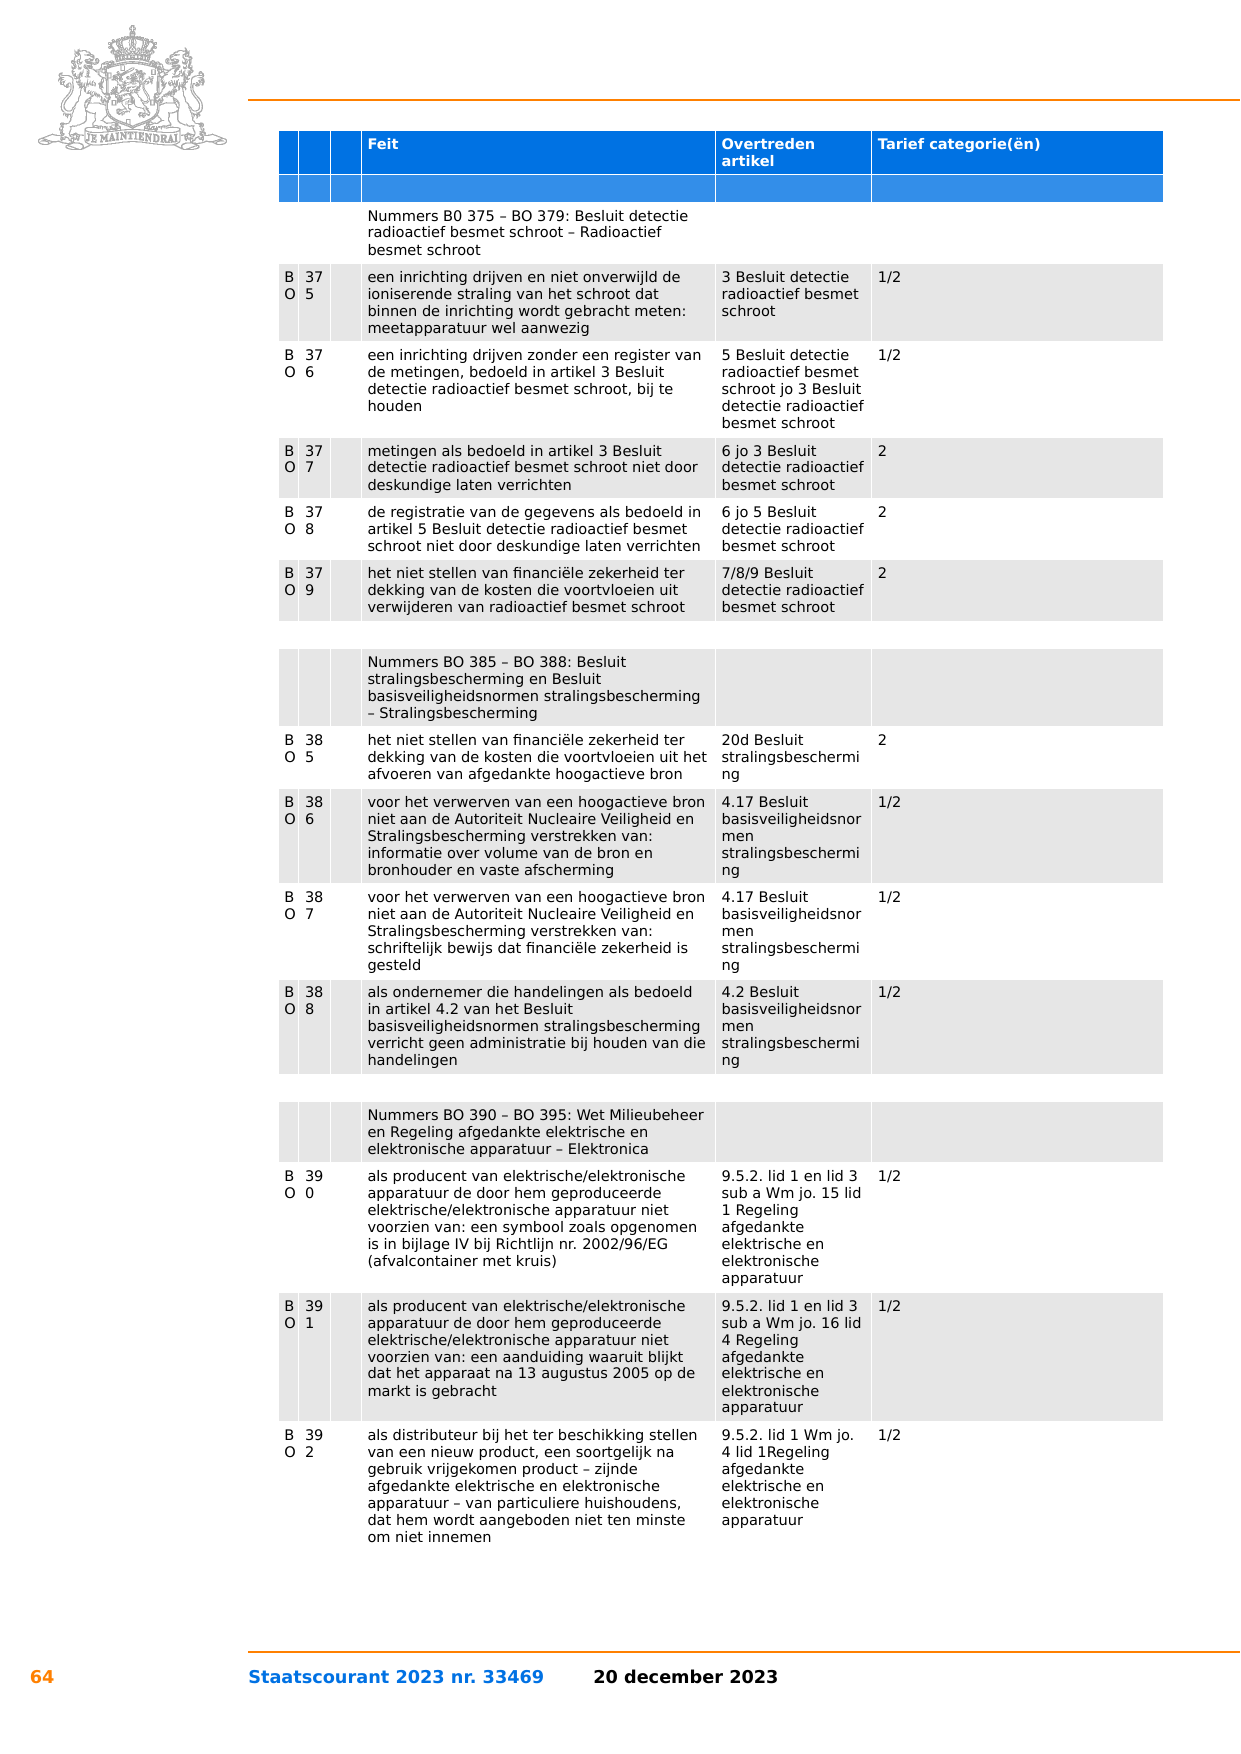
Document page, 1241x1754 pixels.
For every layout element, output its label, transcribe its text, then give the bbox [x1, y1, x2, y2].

table_cell [279, 175, 298, 202]
table_cell BO [279, 1422, 298, 1550]
table_cell 392 [299, 1422, 330, 1550]
table_cell [362, 622, 715, 648]
table_cell [331, 884, 361, 978]
table_cell als distributeur bij het ter beschikking stellen van een nieuw product, een soortgelijk na gebruik vrijgekomen product – zijnde afgedankte elektrische en elektronische apparatuur – van particuliere huishoudens, dat hem wordt aangeboden niet ten minste om niet innemen [362, 1422, 715, 1550]
table_cell [279, 203, 298, 263]
table_cell 9.5.2. lid 1 en lid 3 sub a Wm jo. 15 lid 1 Regeling afgedankte elektrische en elektronische apparatuur [716, 1164, 871, 1292]
table_cell 5 Besluit detectie radioactief besmet schroot jo 3 Besluit detectie radioactief besmet schroot [716, 343, 871, 437]
table_cell [331, 343, 361, 437]
table_cell BO [279, 499, 298, 559]
picture [38, 25, 227, 150]
table_cell [331, 1075, 361, 1101]
table_cell 2 [872, 560, 1163, 621]
table_cell 3 Besluit detectie radioactief besmet schroot [716, 264, 871, 341]
table_cell BO [279, 1293, 298, 1421]
table_cell BO [279, 343, 298, 437]
table_cell 378 [299, 499, 330, 559]
table_cell [331, 1102, 361, 1162]
table_cell 386 [299, 789, 330, 883]
table_cell [872, 649, 1163, 726]
table_cell 391 [299, 1293, 330, 1421]
table_cell 4.17 Besluit basisveiligheidsnormen stralingsbescherming [716, 884, 871, 978]
table_cell als producent van elektrische/elektronische apparatuur de door hem geproduceerde elektrische/elektronische apparatuur niet voorzien van: een symbool zoals opgenomen is in bijlage IV bij Richtlijn nr. 2002/96/EG (afvalcontainer met kruis) [362, 1164, 715, 1292]
table_cell 390 [299, 1164, 330, 1292]
table_cell BO [279, 980, 298, 1074]
table_cell 2 [872, 728, 1163, 788]
table_cell [362, 1075, 715, 1101]
table_cell Nummers BO 385 – BO 388: Besluit stralingsbescherming en Besluit basisveiligheidsnormen stralingsbescherming – Stralingsbescherming [362, 649, 715, 726]
table_cell voor het verwerven van een hoogactieve bron niet aan de Autoriteit Nucleaire Veiligheid en Stralingsbescherming verstrekken van: schriftelijk bewijs dat financiële zekerheid is gesteld [362, 884, 715, 978]
table_header Feit [362, 131, 715, 174]
table_cell 9.5.2. lid 1 Wm jo. 4 lid 1Regeling afgedankte elektrische en elektronische apparatuur [716, 1422, 871, 1550]
table_cell [872, 203, 1163, 263]
table_cell [331, 175, 361, 202]
table_cell [331, 203, 361, 263]
table_cell 375 [299, 264, 330, 341]
table_header Tarief categorie(ën) [872, 131, 1163, 174]
table_cell 1/2 [872, 1164, 1163, 1292]
table_cell 2 [872, 499, 1163, 559]
table_cell [716, 1075, 871, 1101]
table_cell het niet stellen van financiële zekerheid ter dekking van de kosten die voortvloeien uit verwijderen van radioactief besmet schroot [362, 560, 715, 621]
table_cell [331, 728, 361, 788]
table_header [299, 131, 330, 174]
table_cell 1/2 [872, 1422, 1163, 1550]
table_cell [872, 175, 1163, 202]
table_cell als ondernemer die handelingen als bedoeld in artikel 4.2 van het Besluit basisveiligheidsnormen stralingsbescherming verricht geen administratie bij houden van die handelingen [362, 980, 715, 1074]
table_cell 376 [299, 343, 330, 437]
table_cell [331, 649, 361, 726]
table_cell [299, 649, 330, 726]
table_cell 2 [872, 438, 1163, 498]
table_cell [716, 203, 871, 263]
table_cell [716, 1102, 871, 1162]
table_cell BO [279, 560, 298, 621]
table_cell 385 [299, 728, 330, 788]
table_cell 379 [299, 560, 330, 621]
table_cell 4.17 Besluit basisveiligheidsnormen stralingsbescherming [716, 789, 871, 883]
table_cell 1/2 [872, 1293, 1163, 1421]
table_cell voor het verwerven van een hoogactieve bron niet aan de Autoriteit Nucleaire Veiligheid en Stralingsbescherming verstrekken van: informatie over volume van de bron en bronhouder en vaste afscherming [362, 789, 715, 883]
table_cell [872, 1075, 1163, 1101]
table_cell [331, 1293, 361, 1421]
table_cell 388 [299, 980, 330, 1074]
table_header [279, 131, 298, 174]
table_cell Nummers B0 375 – BO 379: Besluit detectie radioactief besmet schroot – Radioactief besmet schroot [362, 203, 715, 263]
table_cell 1/2 [872, 264, 1163, 341]
table_cell [331, 622, 361, 648]
table_cell [331, 438, 361, 498]
table_cell [299, 175, 330, 202]
table_cell [872, 1102, 1163, 1162]
table_cell [331, 560, 361, 621]
table_cell BO [279, 728, 298, 788]
table_cell BO [279, 789, 298, 883]
table_cell 4.2 Besluit basisveiligheidsnormen stralingsbescherming [716, 980, 871, 1074]
table_cell een inrichting drijven en niet onverwijld de ioniserende straling van het schroot dat binnen de inrichting wordt gebracht meten: meetapparatuur wel aanwezig [362, 264, 715, 341]
table_cell de registratie van de gegevens als bedoeld in artikel 5 Besluit detectie radioactief besmet schroot niet door deskundige laten verrichten [362, 499, 715, 559]
table_cell 1/2 [872, 980, 1163, 1074]
table_cell [331, 1164, 361, 1292]
table_cell [362, 175, 715, 202]
table_cell 6 jo 3 Besluit detectie radioactief besmet schroot [716, 438, 871, 498]
table_cell BO [279, 1164, 298, 1292]
table_cell [331, 980, 361, 1074]
table_cell BO [279, 884, 298, 978]
table_cell 9.5.2. lid 1 en lid 3 sub a Wm jo. 16 lid 4 Regeling afgedankte elektrische en elektronische apparatuur [716, 1293, 871, 1421]
table_cell [331, 1422, 361, 1550]
table_cell [872, 622, 1163, 648]
table_cell 20d Besluit stralingsbescherming [716, 728, 871, 788]
table_cell [716, 649, 871, 726]
table_cell [716, 175, 871, 202]
table_cell 387 [299, 884, 330, 978]
table_cell [279, 622, 298, 648]
table_cell [279, 649, 298, 726]
table_cell als producent van elektrische/elektronische apparatuur de door hem geproduceerde elektrische/elektronische apparatuur niet voorzien van: een aanduiding waaruit blijkt dat het apparaat na 13 augustus 2005 op de markt is gebracht [362, 1293, 715, 1421]
table_cell [299, 203, 330, 263]
table_cell 1/2 [872, 343, 1163, 437]
table_cell 1/2 [872, 789, 1163, 883]
table_cell metingen als bedoeld in artikel 3 Besluit detectie radioactief besmet schroot niet door deskundige laten verrichten [362, 438, 715, 498]
table_header [331, 131, 361, 174]
table_cell [299, 1075, 330, 1101]
table_cell 7/8/9 Besluit detectie radioactief besmet schroot [716, 560, 871, 621]
table_cell het niet stellen van financiële zekerheid ter dekking van de kosten die voortvloeien uit het afvoeren van afgedankte hoogactieve bron [362, 728, 715, 788]
table_cell [299, 1102, 330, 1162]
table_cell 1/2 [872, 884, 1163, 978]
table_cell BO [279, 438, 298, 498]
table_cell [716, 622, 871, 648]
table_cell [331, 789, 361, 883]
table_cell 6 jo 5 Besluit detectie radioactief besmet schroot [716, 499, 871, 559]
table_cell 377 [299, 438, 330, 498]
table_cell [331, 264, 361, 341]
table_cell een inrichting drijven zonder een register van de metingen, bedoeld in artikel 3 Besluit detectie radioactief besmet schroot, bij te houden [362, 343, 715, 437]
table_cell Nummers BO 390 – BO 395: Wet Milieubeheer en Regeling afgedankte elektrische en elektronische apparatuur – Elektronica [362, 1102, 715, 1162]
table_cell [279, 1102, 298, 1162]
table_cell [279, 1075, 298, 1101]
table_header Overtreden artikel [716, 131, 871, 174]
table_cell [331, 499, 361, 559]
table_cell [299, 622, 330, 648]
table_cell BO [279, 264, 298, 341]
